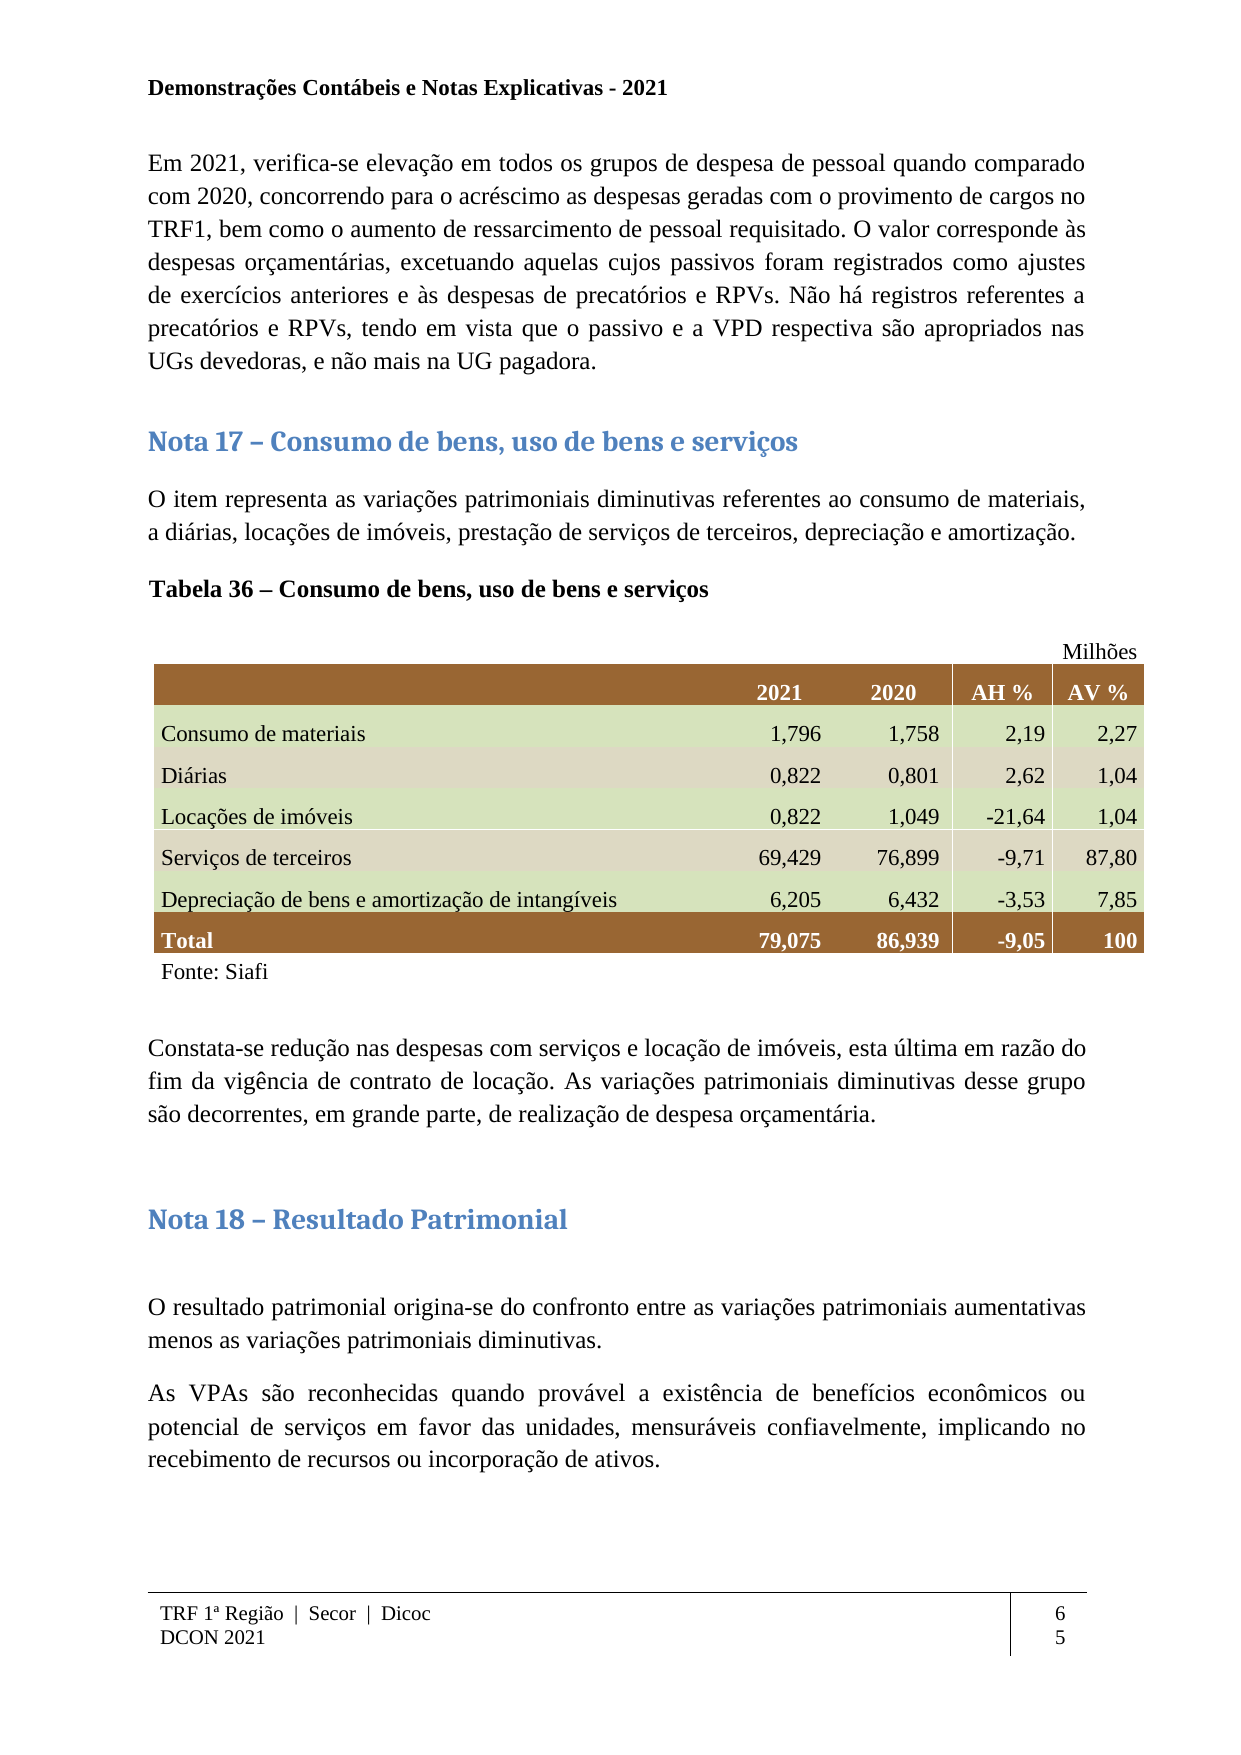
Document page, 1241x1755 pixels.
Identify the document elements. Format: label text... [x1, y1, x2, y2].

table_cell 86,939 [834, 912, 952, 953]
table_cell 0,822 [724, 788, 834, 829]
table_cell -3,53 [953, 871, 1052, 912]
table_cell 2020 [834, 664, 952, 705]
table_cell 2021 [724, 664, 834, 705]
table_cell 0,801 [834, 747, 952, 788]
table_cell Depreciação de bens e amortização de intangíveis [154, 871, 724, 912]
table_cell Total [154, 912, 724, 953]
text As VPAs são reconhecidas quando provável a existência de benefícios econômicos ou potencial de serviços em favor das unidades, mensuráveis confiavelmente, implicando no recebimento de recursos ou incorporação de ativos. [148, 1378, 1087, 1473]
table_cell -21,64 [953, 788, 1052, 829]
table_cell 1,796 [724, 705, 834, 747]
table_cell 2,27 [1053, 705, 1144, 747]
table_cell 69,429 [724, 830, 834, 871]
table_cell Serviços de terceiros [154, 830, 724, 871]
text O resultado patrimonial origina-se do confronto entre as variações patrimoniais aumentativas menos as variações patrimoniais diminutivas. [148, 1292, 1087, 1353]
table_cell 1,758 [834, 705, 952, 747]
text Em 2021, verifica-se elevação em todos os grupos de despesa de pessoal quando comparado com 2020, concorrendo para o acréscimo as despesas geradas com o provimento de cargos no TRF1, bem como o aumento de ressarcimento de pessoal requisitado. O valor corresponde às despesas orçamentárias, excetuando aquelas cujos passivos foram registrados como ajustes de exercícios anteriores e às despesas de precatórios e RPVs. Não há registros referentes a precatórios e RPVs, tendo em vista que o passivo e a VPD respectiva são apropriados nas UGs devedoras, e não mais na UG pagadora. [148, 148, 1087, 374]
table_cell 100 [1053, 912, 1144, 953]
table_cell 2,62 [953, 747, 1052, 788]
table_cell 1,04 [1053, 747, 1144, 788]
table_cell AH % [953, 664, 1052, 705]
table_cell Fonte: Siafi [154, 954, 1144, 985]
table_cell 2,19 [953, 705, 1052, 747]
table_cell [154, 664, 724, 705]
text O item representa as variações patrimoniais diminutivas referentes ao consumo de materiais, a diárias, locações de imóveis, prestação de serviços de terceiros, depreciação e amortização. [148, 484, 1087, 546]
subtitle Nota 17 – Consumo de bens, uso de bens e serviços [148, 425, 1087, 458]
table_cell -9,05 [953, 912, 1052, 953]
table_cell AV % [1053, 664, 1144, 705]
table_cell 7,85 [1053, 871, 1144, 912]
table_cell 1,049 [834, 788, 952, 829]
text Tabela 36 – Consumo de bens, uso de bens e serviços [149, 572, 1086, 605]
table_cell Consumo de materiais [154, 705, 724, 747]
table_cell 76,899 [834, 830, 952, 871]
table_cell 6,432 [834, 871, 952, 912]
table_cell Locações de imóveis [154, 788, 724, 829]
subtitle Nota 18 – Resultado Patrimonial [148, 1203, 1087, 1237]
text Constata-se redução nas despesas com serviços e locação de imóveis, esta última em razão do fim da vigência de contrato de locação. As variações patrimoniais diminutivas desse grupo são decorrentes, em grande parte, de realização de despesa orçamentária. [148, 1033, 1087, 1128]
table_cell 79,075 [724, 912, 834, 953]
table_cell 87,80 [1053, 830, 1144, 871]
table_header Milhões [154, 633, 1144, 664]
table_cell 1,04 [1053, 788, 1144, 829]
table_cell Diárias [154, 747, 724, 788]
table_cell 0,822 [724, 747, 834, 788]
table_cell -9,71 [953, 830, 1052, 871]
table_cell 6,205 [724, 871, 834, 912]
